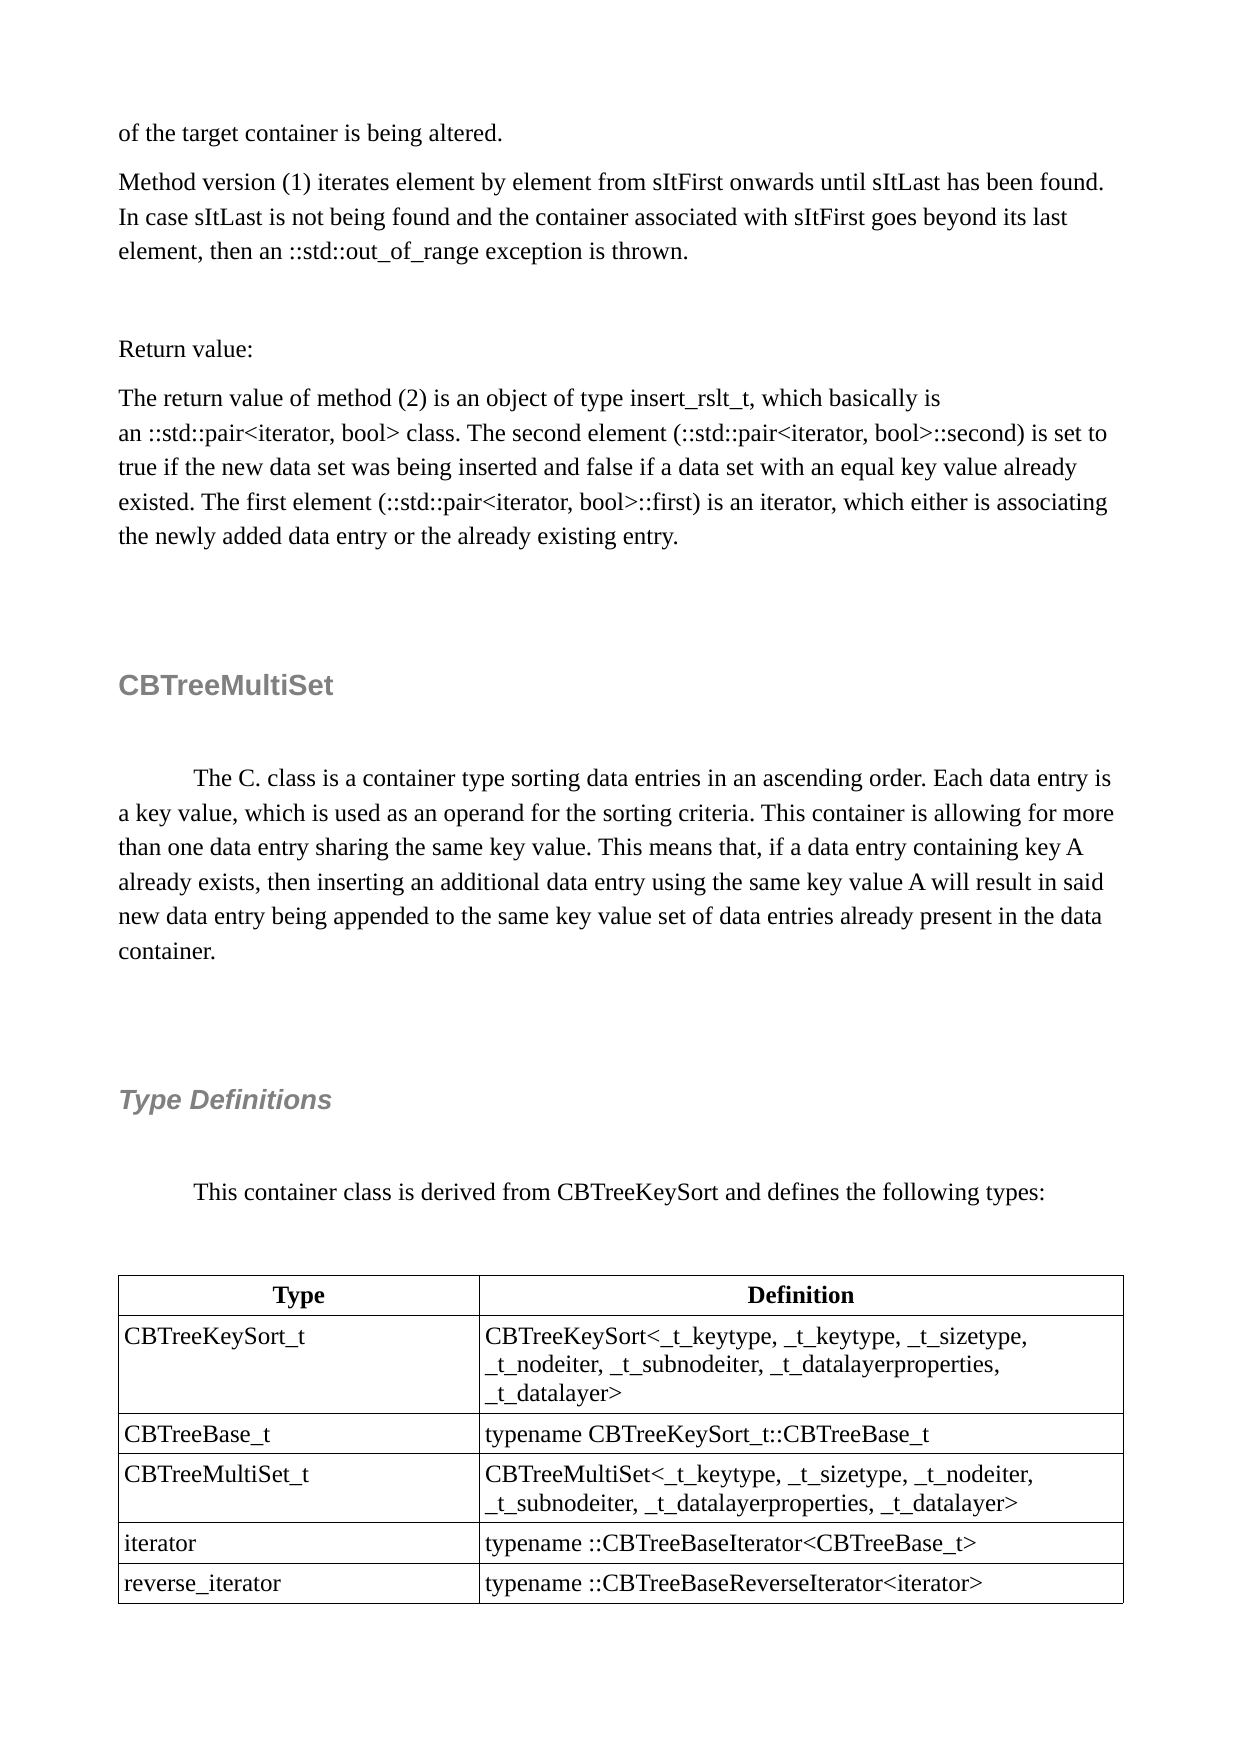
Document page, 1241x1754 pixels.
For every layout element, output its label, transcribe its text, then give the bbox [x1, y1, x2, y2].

table_cell CBTreeMultiSet<_t_keytype, _t_sizetype, _t_nodeiter, _t_subnodeiter, _t_datalayerproperties, _t_datalayer> [480, 1454, 1123, 1522]
table_cell CBTreeMultiSet_t [119, 1454, 479, 1522]
subtitle Type Definitions [118, 1083, 1122, 1115]
subtitle CBTreeMultiSet [118, 668, 1122, 702]
text Return value: [118, 334, 1122, 363]
table_cell reverse_iterator [119, 1564, 479, 1603]
table_cell CBTreeBase_t [119, 1414, 479, 1453]
table_cell iterator [119, 1523, 479, 1562]
table_cell typename CBTreeKeySort_t::CBTreeBase_t [480, 1414, 1123, 1453]
text The C. class is a container type sorting data entries in an ascending order. Each data entry is a key value, which is used as an operand for the sorting criteria. This container is allowing for more than one data entry sharing the same key value. This means that, if a data entry containing key A already exists, then inserting an additional data entry using the same key value A will result in said new data entry being appended to the same key value set of data entries already present in the data container. [118, 763, 1122, 965]
text of the target container is being altered. [118, 118, 1122, 147]
table_cell CBTreeKeySort<_t_keytype, _t_keytype, _t_sizetype, _t_nodeiter, _t_subnodeiter, _t_datalayerproperties, _t_datalayer> [480, 1316, 1123, 1413]
table_header Type [119, 1276, 479, 1315]
table_header Definition [480, 1276, 1123, 1315]
table_cell CBTreeKeySort_t [119, 1316, 479, 1413]
table_cell typename ::CBTreeBaseReverseIterator<iterator> [480, 1564, 1123, 1603]
text Method version (1) iterates element by element from sItFirst onwards until sItLast has been found. In case sItLast is not being found and the container associated with sItFirst goes beyond its last element, then an ::std::out_of_range exception is thrown. [118, 167, 1122, 265]
text The return value of method (2) is an object of type insert_rslt_t, which basically is an ::std::pair<iterator, bool> class. The second element (::std::pair<iterator, bool>::second) is set to true if the new data set was being inserted and false if a data set with an equal key value already existed. The first element (::std::pair<iterator, bool>::first) is an iterator, which either is associating the newly added data entry or the already existing entry. [118, 383, 1122, 550]
table_cell typename ::CBTreeBaseIterator<CBTreeBase_t> [480, 1523, 1123, 1562]
text This container class is derived from CBTreeKeySort and defines the following types: [118, 1177, 1122, 1205]
